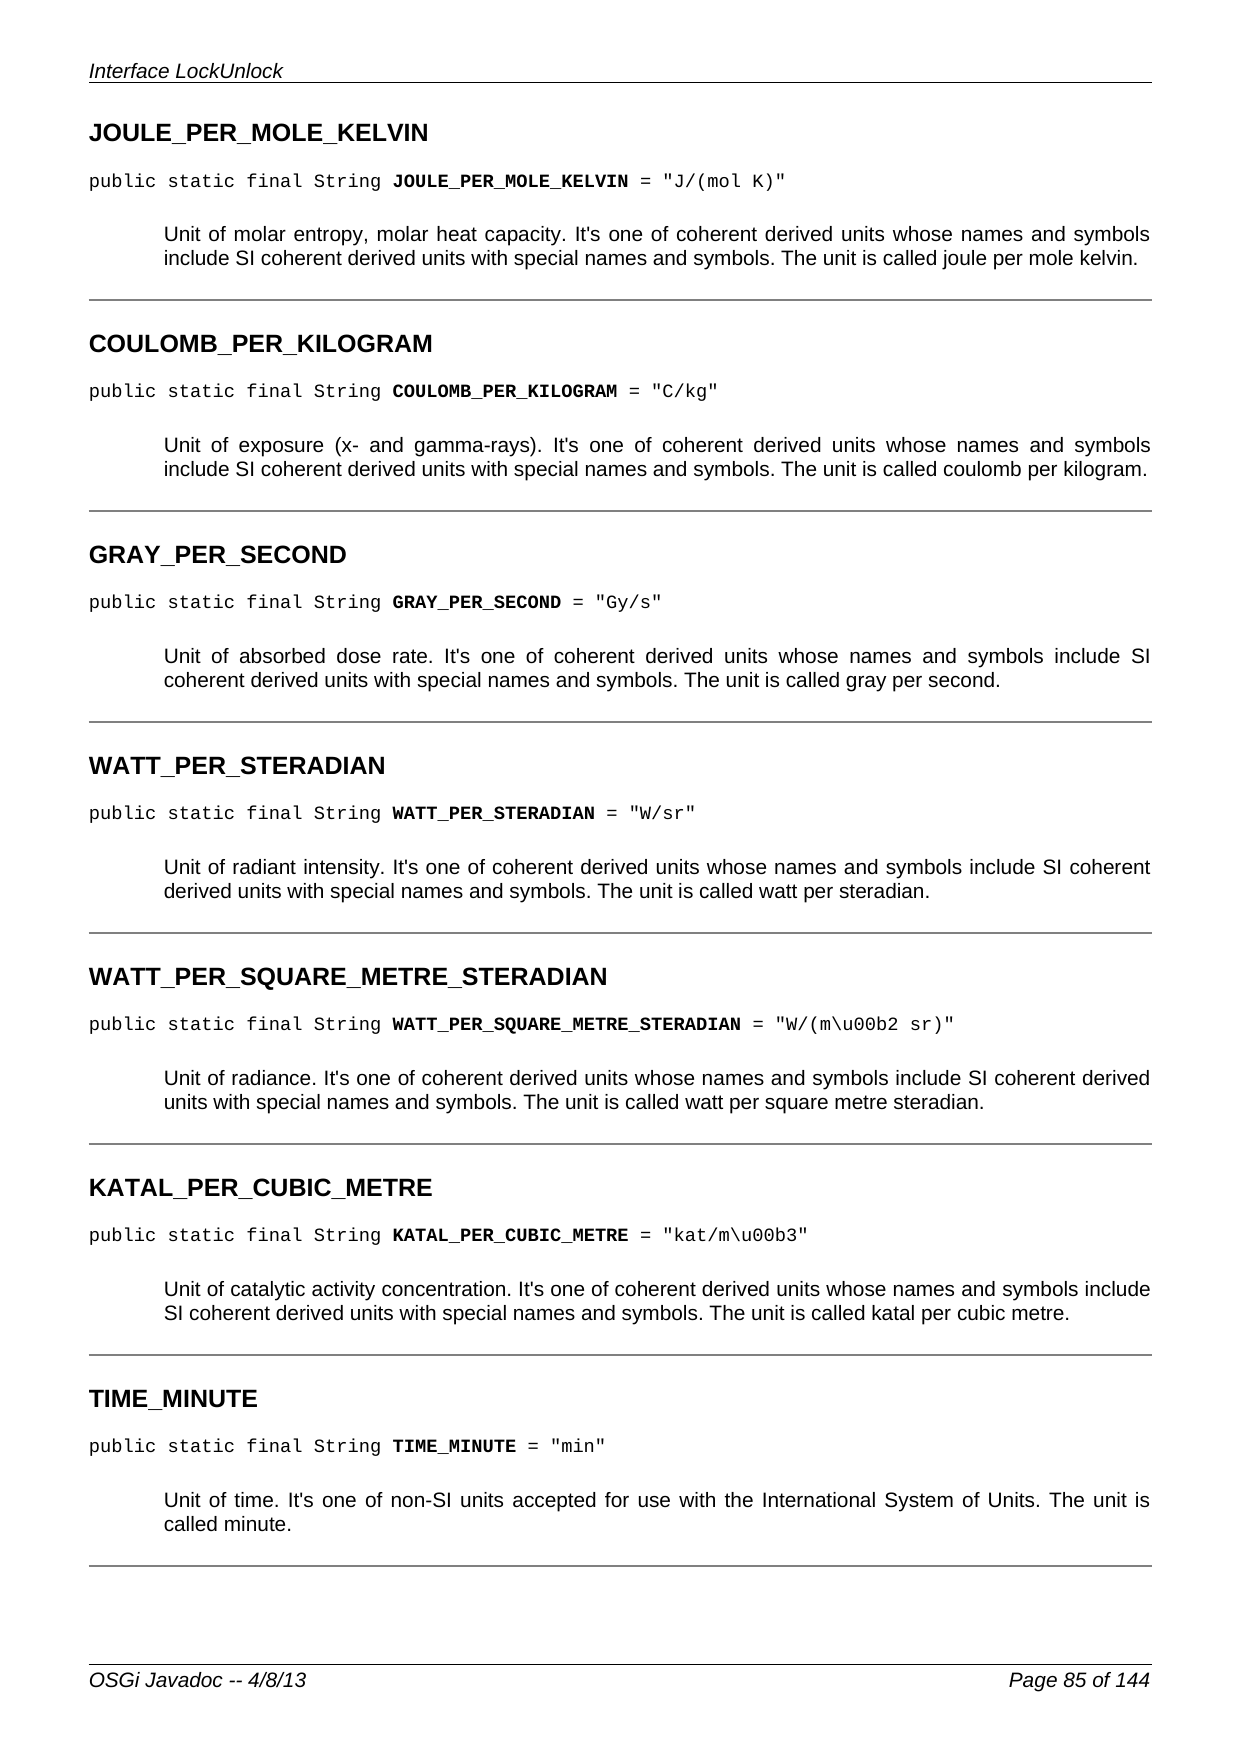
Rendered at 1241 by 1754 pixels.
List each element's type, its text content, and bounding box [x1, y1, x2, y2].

subtitle KATAL_PER_CUBIC_METRE [88, 1173, 1152, 1202]
subtitle TIME_MINUTE [88, 1384, 1152, 1413]
text Unit of absorbed dose rate. It's one of coherent derived units whose names and symbols include SI coherent derived units with special names and symbols. The unit is called gray per second. [163, 644, 1152, 692]
text public static final String JOULE_PER_MOLE_KELVIN = "J/(mol K)" [88, 171, 1152, 193]
text public static final String GRAY_PER_SECOND = "Gy/s" [88, 593, 1152, 614]
text public static final String WATT_PER_STERADIAN = "W/sr" [88, 804, 1152, 825]
text public static final String TIME_MINUTE = "min" [88, 1437, 1152, 1458]
subtitle WATT_PER_SQUARE_METRE_STERADIAN [88, 962, 1152, 991]
text public static final String WATT_PER_SQUARE_METRE_STERADIAN = "W/(m\u00b2 sr)" [88, 1015, 1152, 1036]
text Unit of radiant intensity. It's one of coherent derived units whose names and symbols include SI coherent derived units with special names and symbols. The unit is called watt per steradian. [163, 854, 1152, 902]
text public static final String KATAL_PER_CUBIC_METRE = "kat/m\u00b3" [88, 1226, 1152, 1247]
subtitle GRAY_PER_SECOND [88, 540, 1152, 569]
subtitle WATT_PER_STERADIAN [88, 751, 1152, 780]
subtitle COULOMB_PER_KILOGRAM [88, 329, 1152, 358]
text Unit of catalytic activity concentration. It's one of coherent derived units whose names and symbols include SI coherent derived units with special names and symbols. The unit is called katal per cubic metre. [163, 1276, 1152, 1324]
text Unit of radiance. It's one of coherent derived units whose names and symbols include SI coherent derived units with special names and symbols. The unit is called watt per square metre steradian. [163, 1066, 1152, 1113]
text Unit of time. It's one of non-SI units accepted for use with the International System of Units. The unit is called minute. [163, 1487, 1152, 1535]
text public static final String COULOMB_PER_KILOGRAM = "C/kg" [88, 382, 1152, 403]
text Unit of molar entropy, molar heat capacity. It's one of coherent derived units whose names and symbols include SI coherent derived units with special names and symbols. The unit is called joule per mole kelvin. [163, 222, 1152, 270]
subtitle JOULE_PER_MOLE_KELVIN [88, 118, 1152, 147]
text Unit of exposure (x- and gamma-rays). It's one of coherent derived units whose names and symbols include SI coherent derived units with special names and symbols. The unit is called coulomb per kilogram. [163, 433, 1152, 481]
